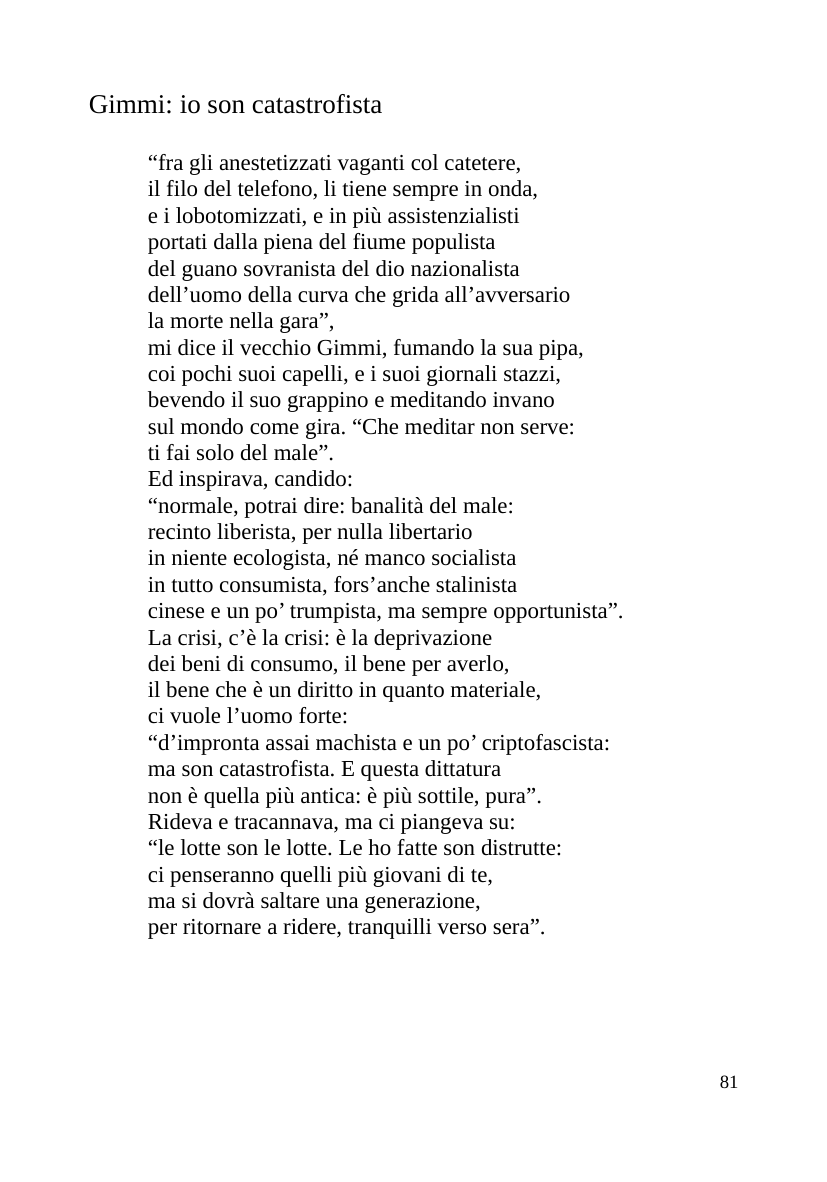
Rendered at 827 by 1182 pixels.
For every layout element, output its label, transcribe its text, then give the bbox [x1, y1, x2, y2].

text Ed inspirava, candido: [148, 465, 738, 492]
text in niente ecologista, né manco socialista [148, 544, 738, 571]
text coi pochi suoi capelli, e i suoi giornali stazzi, [148, 360, 738, 386]
text “fra gli anestetizzati vaganti col catetere, [148, 149, 738, 176]
text portati dalla piena del fiume populista [148, 228, 738, 254]
text “d’impronta assai machista e un po’ criptofascista: [148, 729, 738, 755]
text ma si dovrà saltare una generazione, [148, 887, 738, 913]
text il filo del telefono, li tiene sempre in onda, [148, 176, 738, 202]
text ci vuole l’uomo forte: [148, 703, 738, 729]
text sul mondo come gira. “Che meditar non serve: [148, 413, 738, 439]
text del guano sovranista del dio nazionalista [148, 254, 738, 281]
text e i lobotomizzati, e in più assistenzialisti [148, 202, 738, 228]
text Gimmi: io son catastrofista [88, 88, 738, 120]
text la morte nella gara”, [148, 307, 738, 334]
text Rideva e tracannava, ma ci piangeva su: [148, 808, 738, 834]
text dei beni di consumo, il bene per averlo, [148, 650, 738, 676]
text bevendo il suo grappino e meditando invano [148, 386, 738, 413]
text il bene che è un diritto in quanto materiale, [148, 676, 738, 703]
text ti fai solo del male”. [148, 439, 738, 465]
text dell’uomo della curva che grida all’avversario [148, 281, 738, 307]
text cinese e un po’ trumpista, ma sempre opportunista”. [148, 597, 738, 623]
text non è quella più antica: è più sottile, pura”. [148, 782, 738, 808]
text La crisi, c’è la crisi: è la deprivazione [148, 623, 738, 650]
text recinto liberista, per nulla libertario [148, 518, 738, 544]
text “le lotte son le lotte. Le ho fatte son distrutte: [148, 834, 738, 861]
text in tutto consumista, fors’anche stalinista [148, 571, 738, 597]
text “normale, potrai dire: banalità del male: [148, 492, 738, 518]
text per ritornare a ridere, tranquilli verso sera”. [148, 913, 738, 940]
text ma son catastrofista. E questa dittatura [148, 755, 738, 782]
text ci penseranno quelli più giovani di te, [148, 861, 738, 887]
text mi dice il vecchio Gimmi, fumando la sua pipa, [148, 334, 738, 360]
